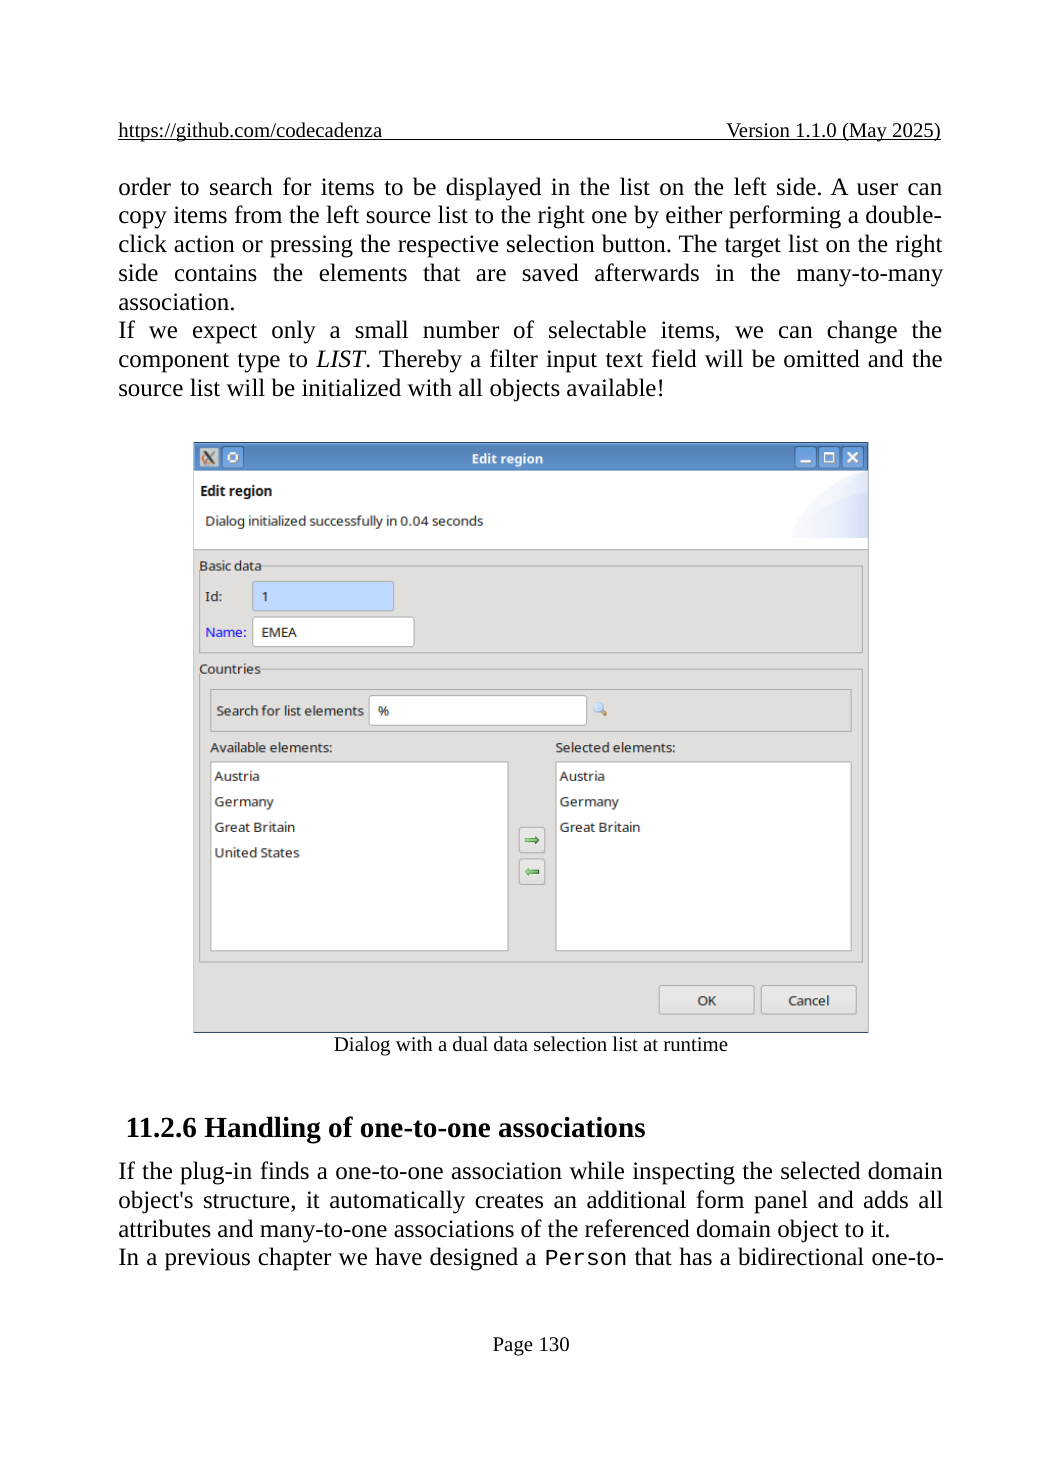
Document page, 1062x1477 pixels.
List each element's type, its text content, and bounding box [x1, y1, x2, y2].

subtitle Handling of one-to-one associations [118, 1110, 944, 1144]
picture [193, 442, 869, 1033]
text Dialog with a dual data selection list at runtime [193, 1033, 868, 1056]
text order to search for items to be displayed in the list on the left side. A user can copy items from the left source list to the right one by either performing a double-click action or pressing the respective selection button. The target list on the right side contains the elements that are saved afterwards in the many-to-many association. [118, 172, 944, 315]
text If we expect only a small number of selectable items, we can change the component type to LIST. Thereby a filter input text field will be omitted and the source list will be initialized with all objects available! [118, 315, 944, 402]
text If the plug-in finds a one-to-one association while inspecting the selected domain object's structure, it automatically creates an additional form panel and adds all attributes and many-to-one associations of the referenced domain object to it. [118, 1156, 944, 1242]
text In a previous chapter we have designed a Person that has a bidirectional one-to- [118, 1242, 944, 1273]
